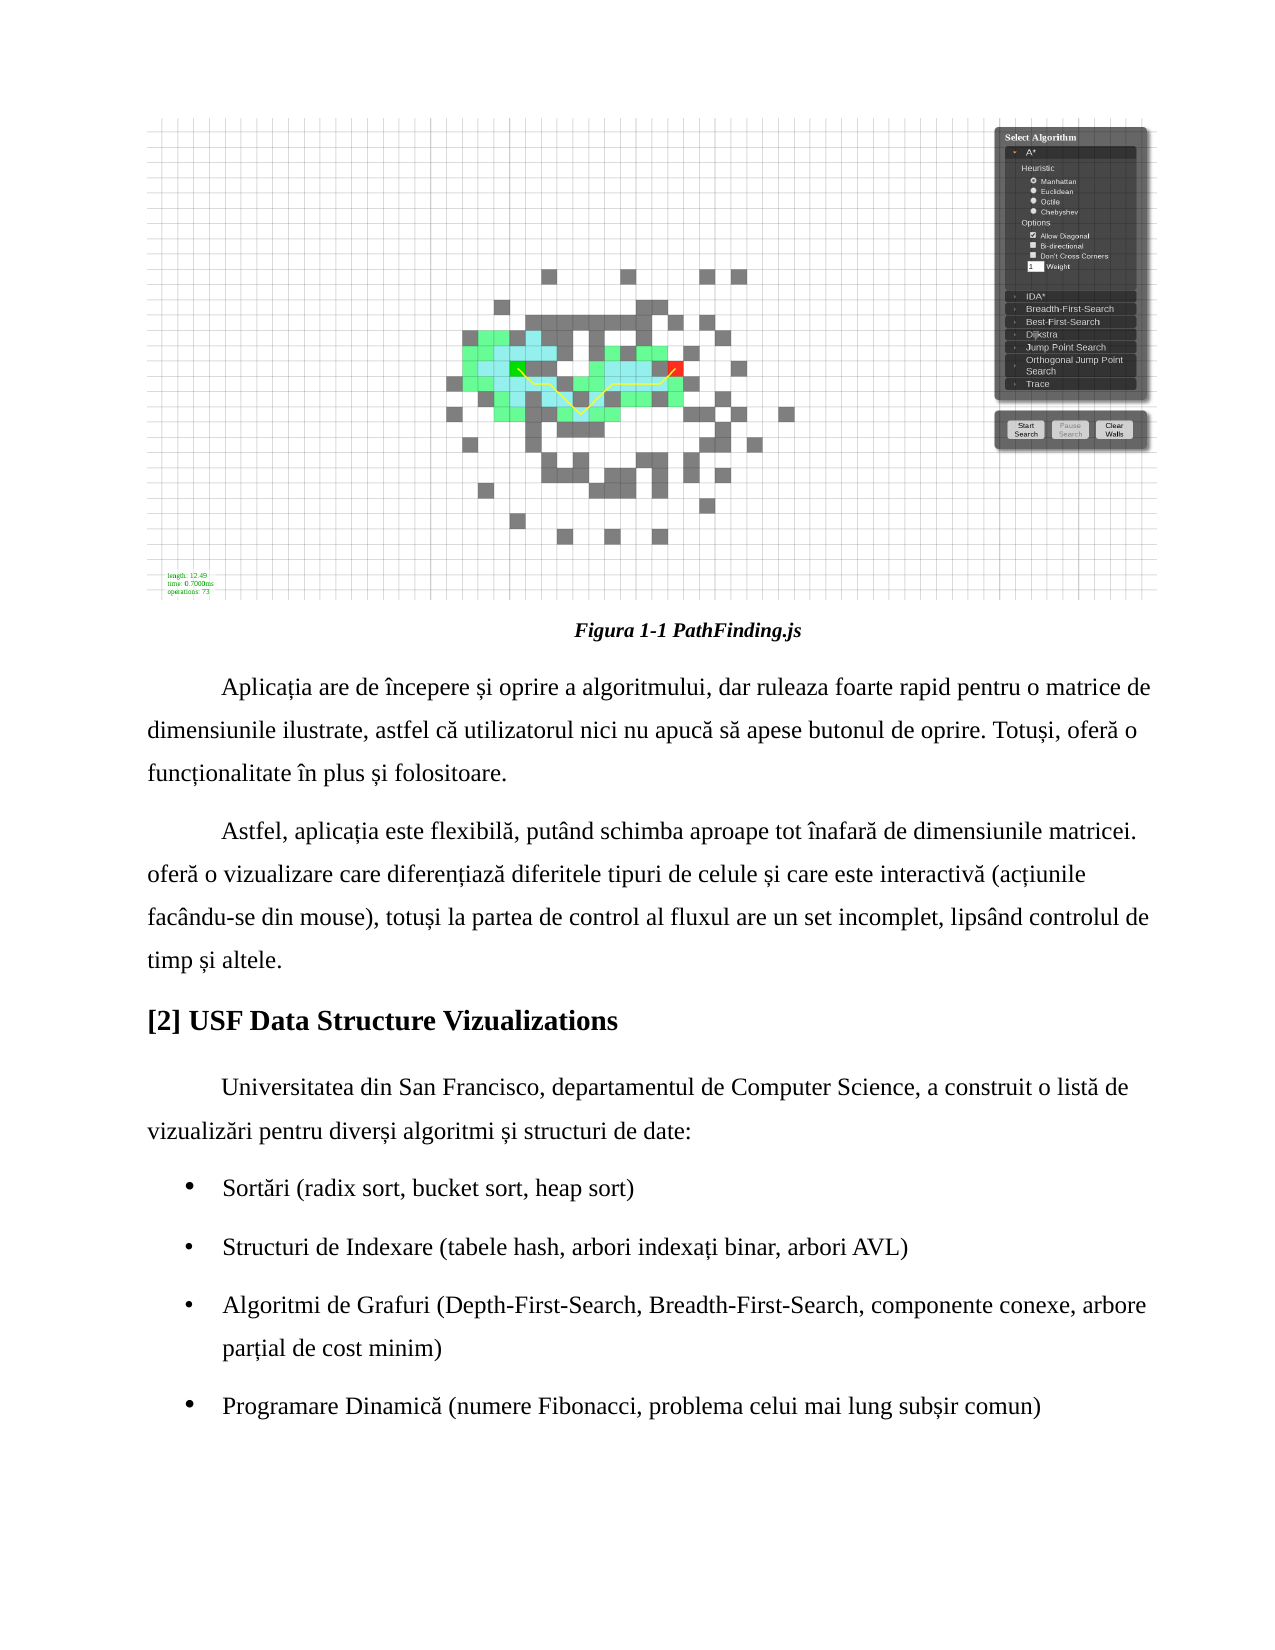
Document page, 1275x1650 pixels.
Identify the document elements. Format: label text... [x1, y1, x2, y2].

text Universitatea din San Francisco, departamentul de Computer Science, a construit o listă de vizualizări pentru diverși algoritmi și structuri de date: [147, 1068, 1157, 1144]
text [2] USF Data Structure Vizualizations [147, 1003, 1157, 1036]
list Sortări (radix sort, bucket sort, heap sort) [184, 1173, 1157, 1203]
text Figura 1-1 PathFinding.js [147, 600, 1157, 643]
list Programare Dinamică (numere Fibonacci, problema celui mai lung subșir comun) [184, 1391, 1157, 1421]
picture [147, 118, 1157, 600]
list Structuri de Indexare (tabele hash, arbori indexați binar, arbori AVL) [184, 1232, 1157, 1261]
text Aplicația are de începere și oprire a algoritmului, dar ruleaza foarte rapid pentru o matrice de dimensiunile ilustrate, astfel că utilizatorul nici nu apucă să apese butonul de oprire. Totuși, oferă o funcționalitate în plus și folositoare. [147, 672, 1157, 787]
list Algoritmi de Grafuri (Depth-First-Search, Breadth-First-Search, componente conexe, arbore parțial de cost minim) [184, 1290, 1157, 1362]
text Astfel, aplicația este flexibilă, putând schimba aproape tot înafară de dimensiunile matricei. oferă o vizualizare care diferențiază diferitele tipuri de celule și care este interactivă (acțiunile facându-se din mouse), totuși la partea de control al fluxul are un set incomplet, lipsând controlul de timp și altele. [147, 816, 1157, 974]
